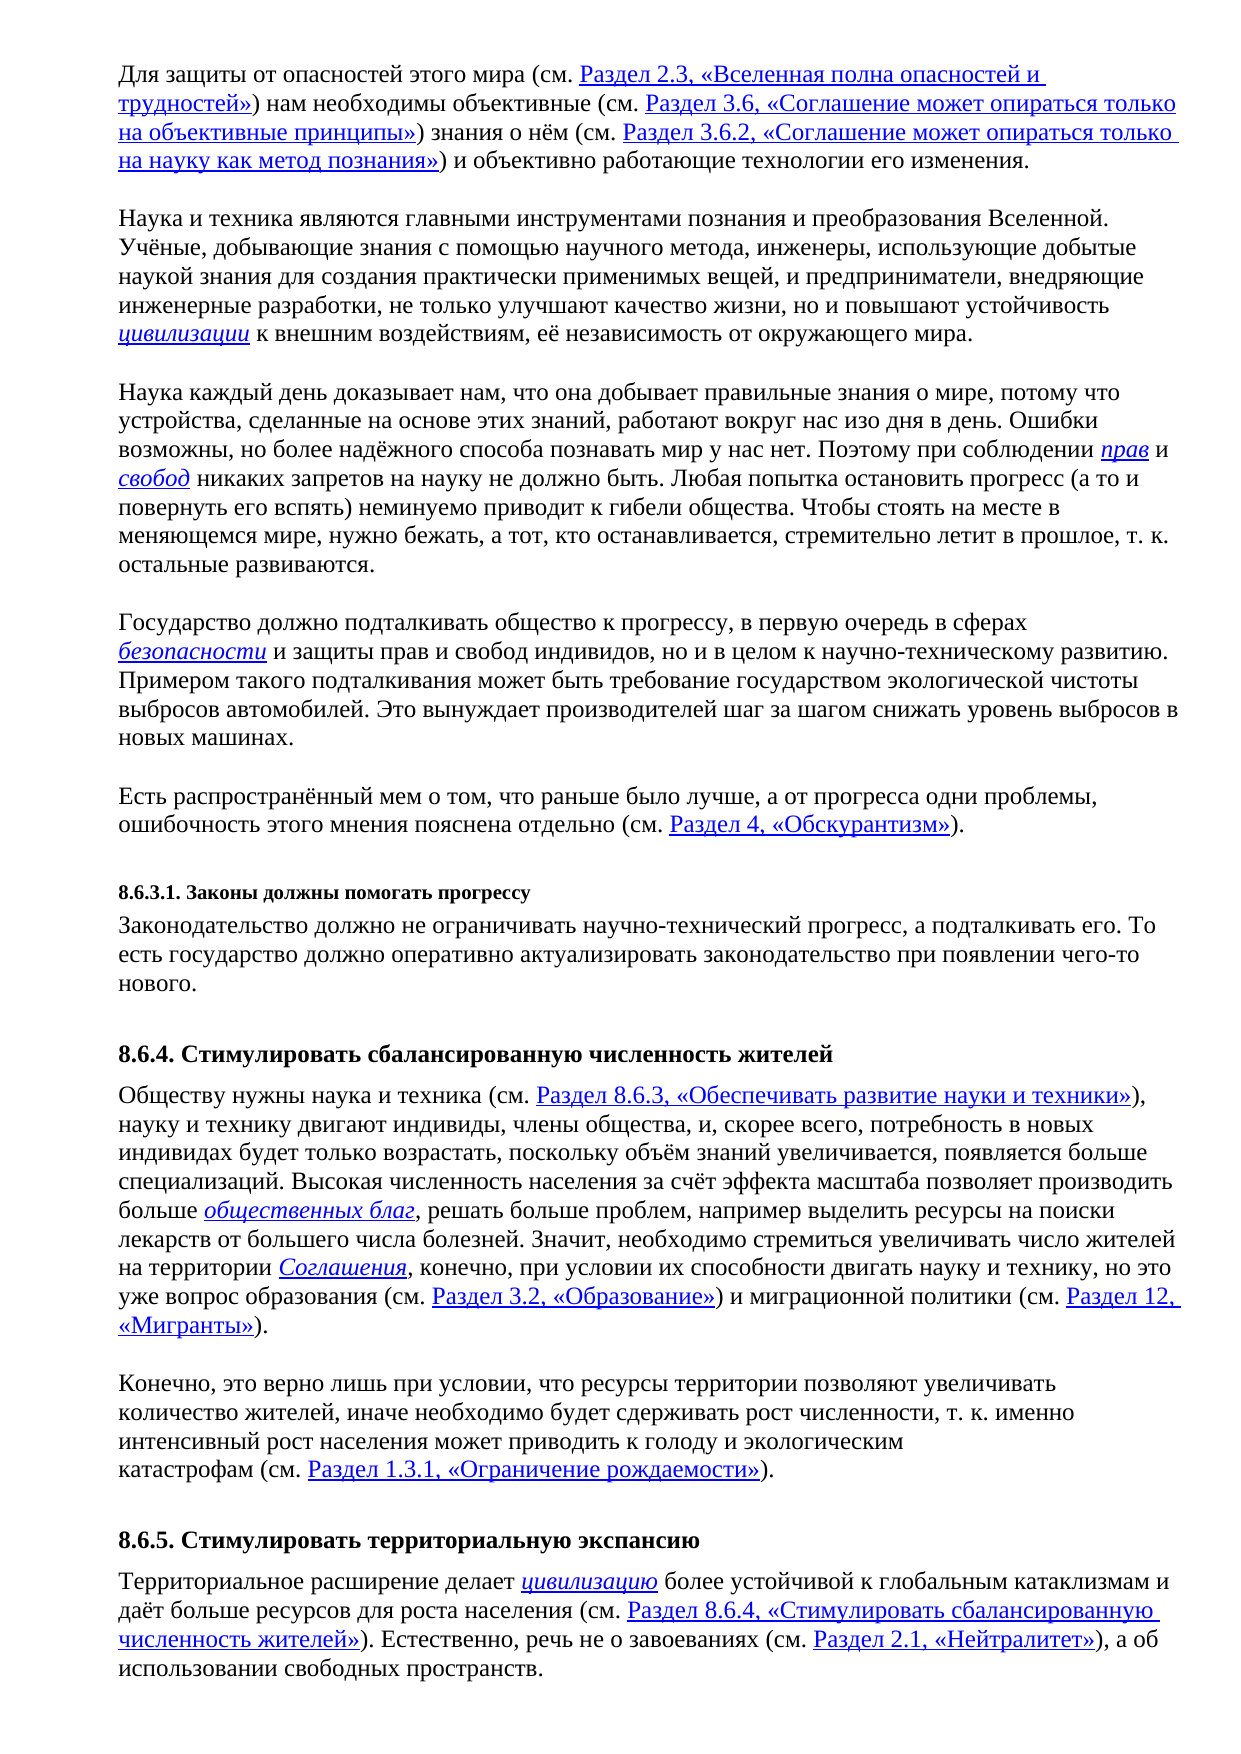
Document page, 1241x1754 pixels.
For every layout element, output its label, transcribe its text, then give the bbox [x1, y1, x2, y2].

text Конечно, это верно лишь при условии, что ресурсы территории позволяют увеличивать количество жителей, иначе необходимо будет сдерживать рост численности, т. к. именно интенсивный рост населения может приводить к голоду и экологическим катастрофам (см. Раздел 1.3.1, «Ограничение рождаемости»). [118, 1368, 1181, 1483]
subtitle 8.6.3.1. Законы должны помогать прогрессу [118, 880, 1181, 904]
subtitle 8.6.4. Стимулировать сбалансированную численность жителей [118, 1039, 1181, 1067]
text Обществу нужны наука и техника (см. Раздел 8.6.3, «Обеспечивать развитие науки и техники»), науку и технику двигают индивиды, члены общества, и, скорее всего, потребность в новых индивидах будет только возрастать, поскольку объём знаний увеличивается, появляется больше специализаций. Высокая численность населения за счёт эффекта масштаба позволяет производить больше общественных благ, решать больше проблем, например выделить ресурсы на поиски лекарств от большего числа болезней. Значит, необходимо стремиться увеличивать число жителей на территории Соглашения, конечно, при условии их способности двигать науку и технику, но это уже вопрос образования (см. Раздел 3.2, «Образование») и миграционной политики (см. Раздел 12, «Мигранты»). [118, 1080, 1181, 1339]
text Государство должно подталкивать общество к прогрессу, в первую очередь в сферах безопасности и защиты прав и свобод индивидов, но и в целом к научно-техническому развитию. Примером такого подталкивания может быть требование государством экологической чистоты выбросов автомобилей. Это вынуждает производителей шаг за шагом снижать уровень выбросов в новых машинах. [118, 607, 1181, 751]
text Территориальное расширение делает цивилизацию более устойчивой к глобальным катаклизмам и даёт больше ресурсов для роста населения (см. Раздел 8.6.4, «Стимулировать сбалансированную численность жителей»). Естественно, речь не о завоеваниях (см. Раздел 2.1, «Нейтралитет»), а об использовании свободных пространств. [118, 1566, 1181, 1681]
text Есть распространённый мем о том, что раньше было лучше, а от прогресса одни проблемы, ошибочность этого мнения пояснена отдельно (см. Раздел 4, «Обскурантизм»). [118, 781, 1181, 838]
text Законодательство должно не ограничивать научно-технический прогресс, а подталкивать его. То есть государство должно оперативно актуализировать законодательство при появлении чего-то нового. [118, 911, 1181, 997]
text Для защиты от опасностей этого мира (см. Раздел 2.3, «Вселенная полна опасностей и трудностей») нам необходимы объективные (см. Раздел 3.6, «Соглашение может опираться только на объективные принципы») знания о нём (см. Раздел 3.6.2, «Соглашение может опираться только на науку как метод познания») и объективно работающие технологии его изменения. [118, 59, 1181, 174]
text Наука каждый день доказывает нам, что она добывает правильные знания о мире, потому что устройства, сделанные на основе этих знаний, работают вокруг нас изо дня в день. Ошибки возможны, но более надёжного способа познавать мир у нас нет. Поэтому при соблюдении прав и свобод никаких запретов на науку не должно быть. Любая попытка остановить прогресс (а то и повернуть его вспять) неминуемо приводит к гибели общества. Чтобы стоять на месте в меняющемся мире, нужно бежать, а тот, кто останавливается, стремительно летит в прошлое, т. к. остальные развиваются. [118, 377, 1181, 578]
text Наука и техника являются главными инструментами познания и преобразования Вселенной. Учёные, добывающие знания с помощью научного метода, инженеры, использующие добытые наукой знания для создания практически применимых вещей, и предприниматели, внедряющие инженерные разработки, не только улучшают качество жизни, но и повышают устойчивость цивилизации к внешним воздействиям, её независимость от окружающего мира. [118, 203, 1181, 347]
subtitle 8.6.5. Стимулировать территориальную экспансию [118, 1525, 1181, 1554]
